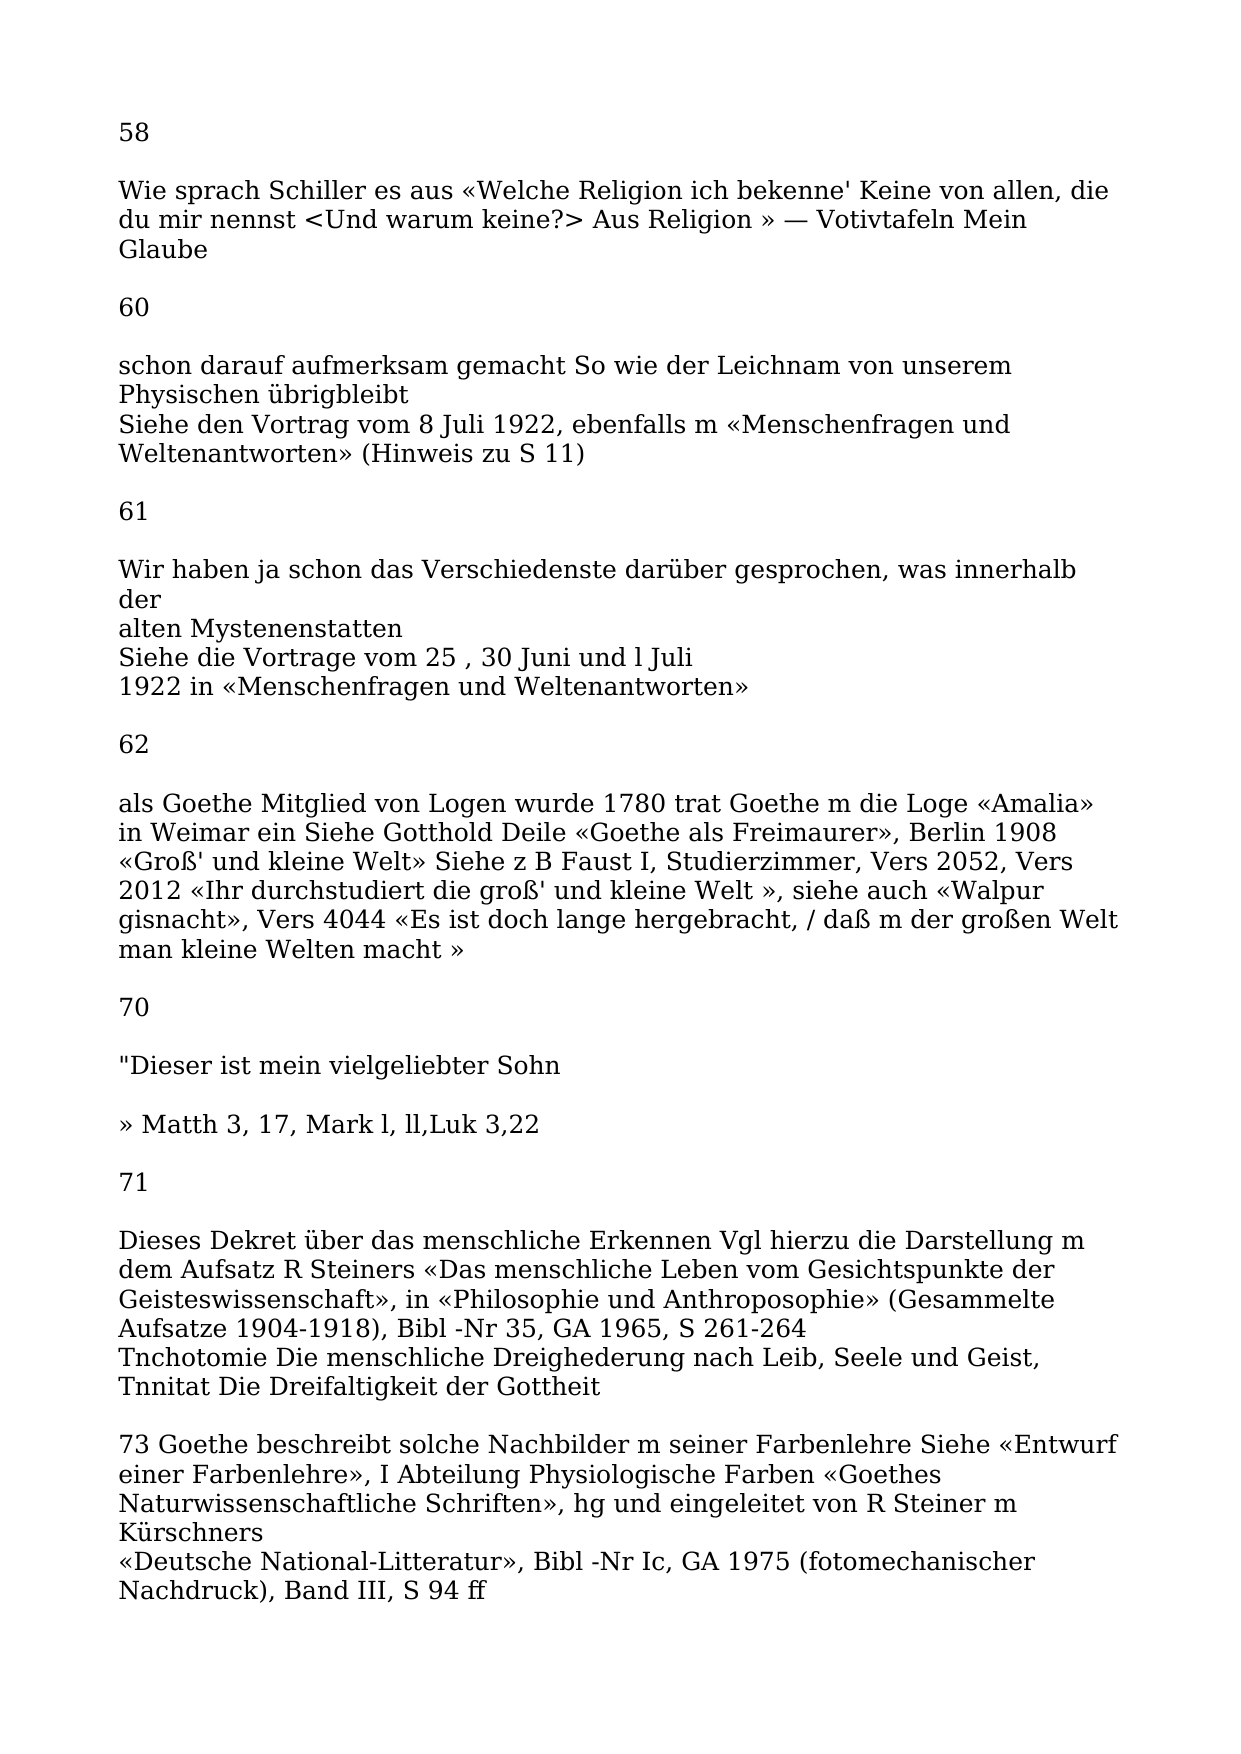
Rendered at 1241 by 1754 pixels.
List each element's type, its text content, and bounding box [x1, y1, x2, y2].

text «Deutsche National-Litteratur», Bibl -Nr Ic, GA 1975 (fotomechanischer [118, 1547, 1122, 1576]
text du mir nennst <Und warum keine?> Aus Religion » — Votivtafeln Mein Glaube [118, 206, 1122, 264]
text alten Mystenenstatten [118, 614, 1122, 643]
text einer Farbenlehre», I Abteilung Physiologische Farben «Goethes Naturwissenschaftliche Schriften», hg und eingeleitet von R Steiner m Kürschners [118, 1460, 1122, 1547]
text Tnchotomie Die menschliche Dreighederung nach Leib, Seele und Geist, [118, 1343, 1122, 1372]
text Nachdruck), Band III, S 94 ff [118, 1576, 1122, 1606]
text 1922 in «Menschenfragen und Weltenantworten» [118, 672, 1122, 701]
text «Groß' und kleine Welt» Siehe z B Faust I, Studierzimmer, Vers 2052, Vers [118, 847, 1122, 876]
text als Goethe Mitglied von Logen wurde 1780 trat Goethe m die Loge «Amalia» [118, 789, 1122, 818]
text Dieses Dekret über das menschliche Erkennen Vgl hierzu die Darstellung m [118, 1226, 1122, 1256]
text » Matth 3, 17, Mark l, ll,Luk 3,22 [118, 1110, 1122, 1139]
text 73 Goethe beschreibt solche Nachbilder m seiner Farbenlehre Siehe «Entwurf [118, 1431, 1122, 1460]
text 58 [118, 118, 1122, 147]
text 62 [118, 731, 1122, 760]
text 2012 «Ihr durchstudiert die groß' und kleine Welt », siehe auch «Walpur gisnacht», Vers 4044 «Es ist doch lange hergebracht, / daß m der großen Welt [118, 876, 1122, 935]
text 70 [118, 993, 1122, 1022]
text Geisteswissenschaft», in «Philosophie und Anthroposophie» (Gesammelte Aufsatze 1904-1918), Bibl -Nr 35, GA 1965, S 261-264 [118, 1285, 1122, 1343]
text 71 [118, 1168, 1122, 1197]
text in Weimar ein Siehe Gotthold Deile «Goethe als Freimaurer», Berlin 1908 [118, 818, 1122, 847]
text schon darauf aufmerksam gemacht So wie der Leichnam von unserem Physischen übrigbleibt [118, 351, 1122, 410]
text Tnnitat Die Dreifaltigkeit der Gottheit [118, 1372, 1122, 1401]
text man kleine Welten macht » [118, 935, 1122, 964]
text "Dieser ist mein vielgeliebter Sohn [118, 1051, 1122, 1081]
text 61 [118, 497, 1122, 526]
text Wie sprach Schiller es aus «Welche Religion ich bekenne' Keine von allen, die [118, 176, 1122, 206]
text dem Aufsatz R Steiners «Das menschliche Leben vom Gesichtspunkte der [118, 1256, 1122, 1285]
text Siehe die Vortrage vom 25 , 30 Juni und l Juli [118, 643, 1122, 672]
text Siehe den Vortrag vom 8 Juli 1922, ebenfalls m «Menschenfragen und Weltenantworten» (Hinweis zu S 11) [118, 410, 1122, 468]
text Wir haben ja schon das Verschiedenste darüber gesprochen, was innerhalb der [118, 556, 1122, 614]
text 60 [118, 293, 1122, 322]
